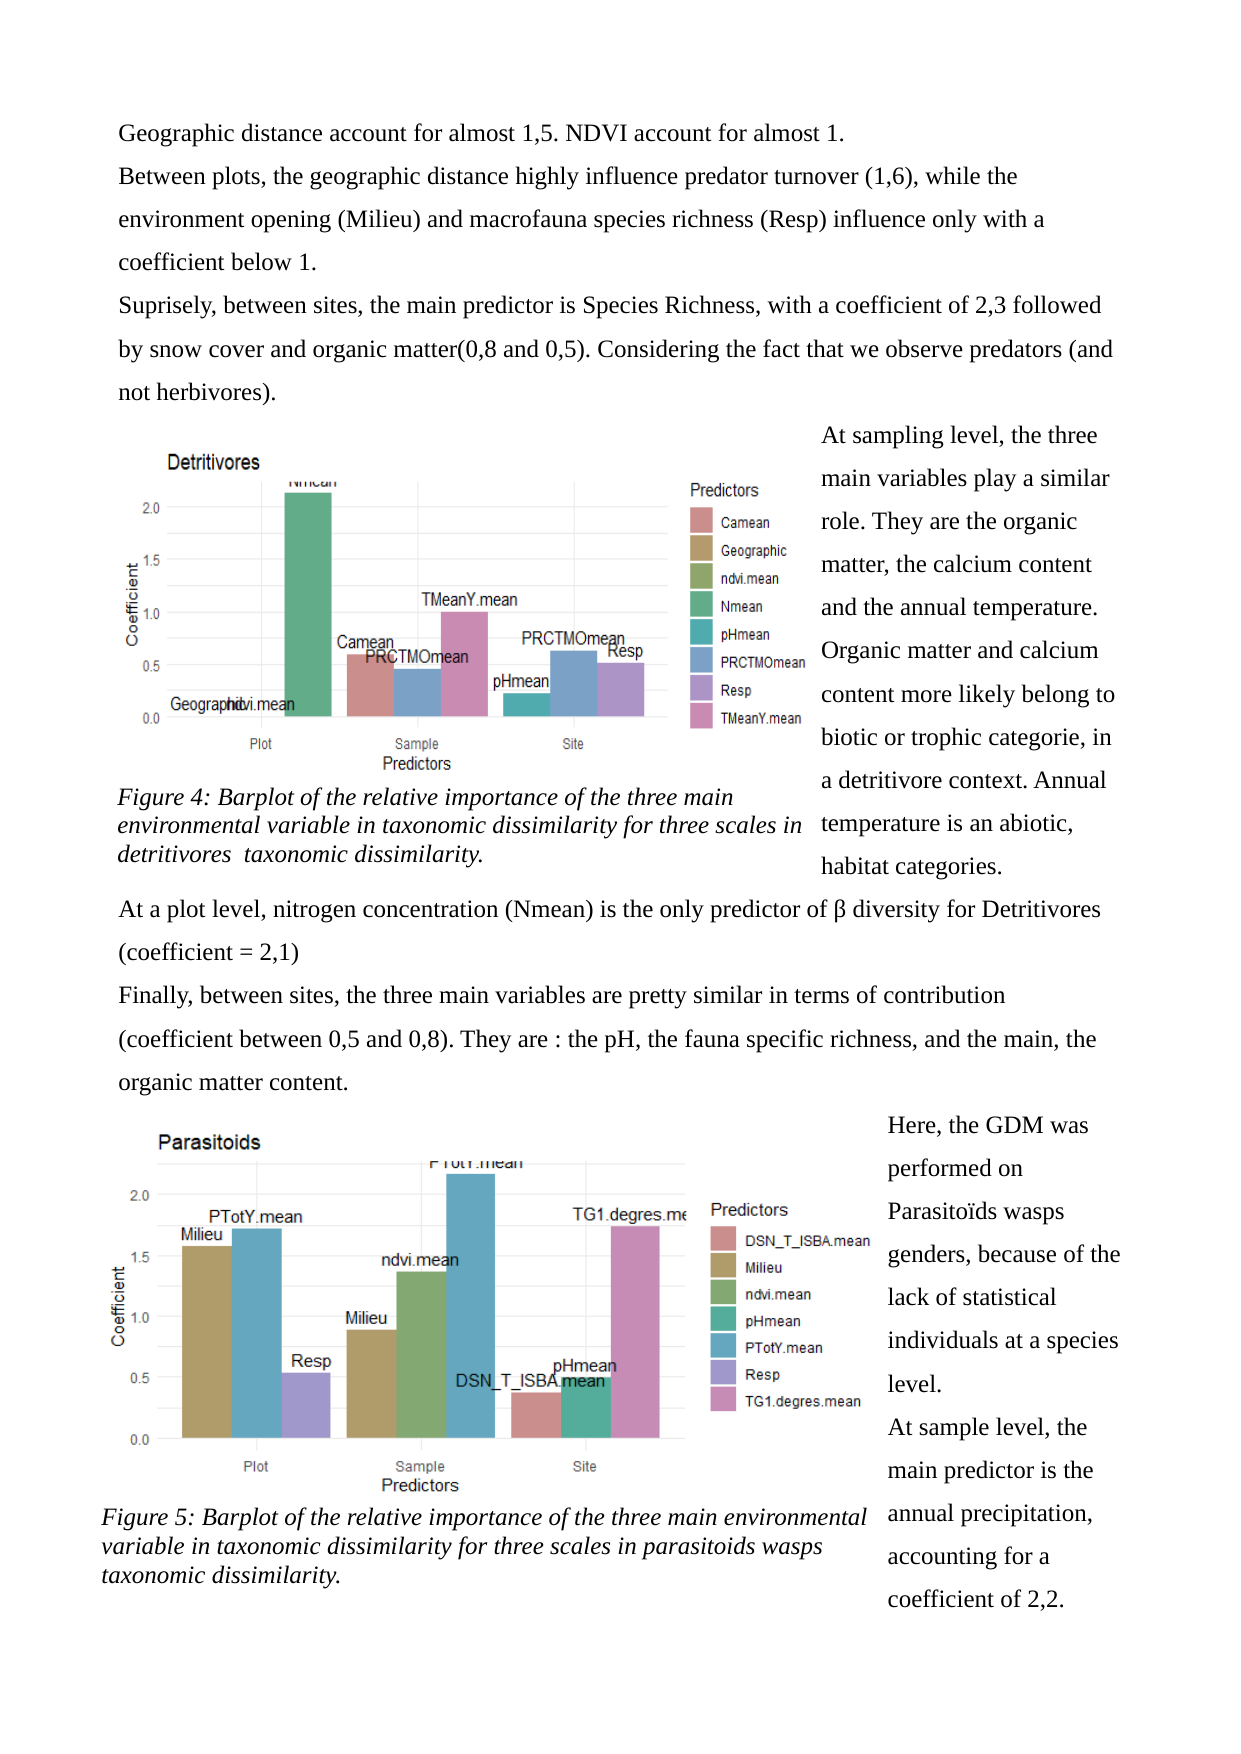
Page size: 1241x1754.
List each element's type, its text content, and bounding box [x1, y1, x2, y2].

text At sample level, the main predictor is the annual precipitation, accounting for a coefficient of 2,2. [118, 1412, 1122, 1613]
text Suprisely, between sites, the main predictor is Species Richness, with a coefficient of 2,3 followed by snow cover and organic matter(0,8 and 0,5). Considering the fact that we observe predators (and not herbivores). [118, 291, 1122, 406]
picture [101, 1124, 888, 1503]
picture [117, 444, 821, 782]
text Finally, between sites, the three main variables are pretty similar in terms of contribution (coefficient between 0,5 and 0,8). They are : the pH, the fauna specific richness, and the main, the organic matter content. [118, 981, 1122, 1096]
text Figure 5: Barplot of the relative importance of the three main environmental variable in taxonomic dissimilarity for three scales in parasitoids wasps taxonomic dissimilarity. [101, 1503, 887, 1588]
text Figure 4: Barplot of the relative importance of the three main environmental variable in taxonomic dissimilarity for three scales in detritivores taxonomic dissimilarity. [117, 782, 821, 868]
text Geographic distance account for almost 1,5. NDVI account for almost 1. Between plots, the geographic distance highly influence predator turnover (1,6), while the environment opening (Milieu) and macrofauna species richness (Resp) influence only with a coefficient below 1. [118, 118, 1122, 276]
text At sampling level, the three main variables play a similar role. They are the organic matter, the calcium content and the annual temperature. Organic matter and calcium content more likely belong to biotic or trophic categorie, in a detritivore context. Annual temperature is an abiotic, habitat categories. [117, 420, 1122, 880]
text At a plot level, nitrogen concentration (Nmean) is the only predictor of β diversity for Detritivores (coefficient = 2,1) [118, 894, 1122, 966]
text Here, the GDM was performed on Parasitoïds wasps genders, because of the lack of statistical individuals at a species level. [101, 1110, 1122, 1397]
